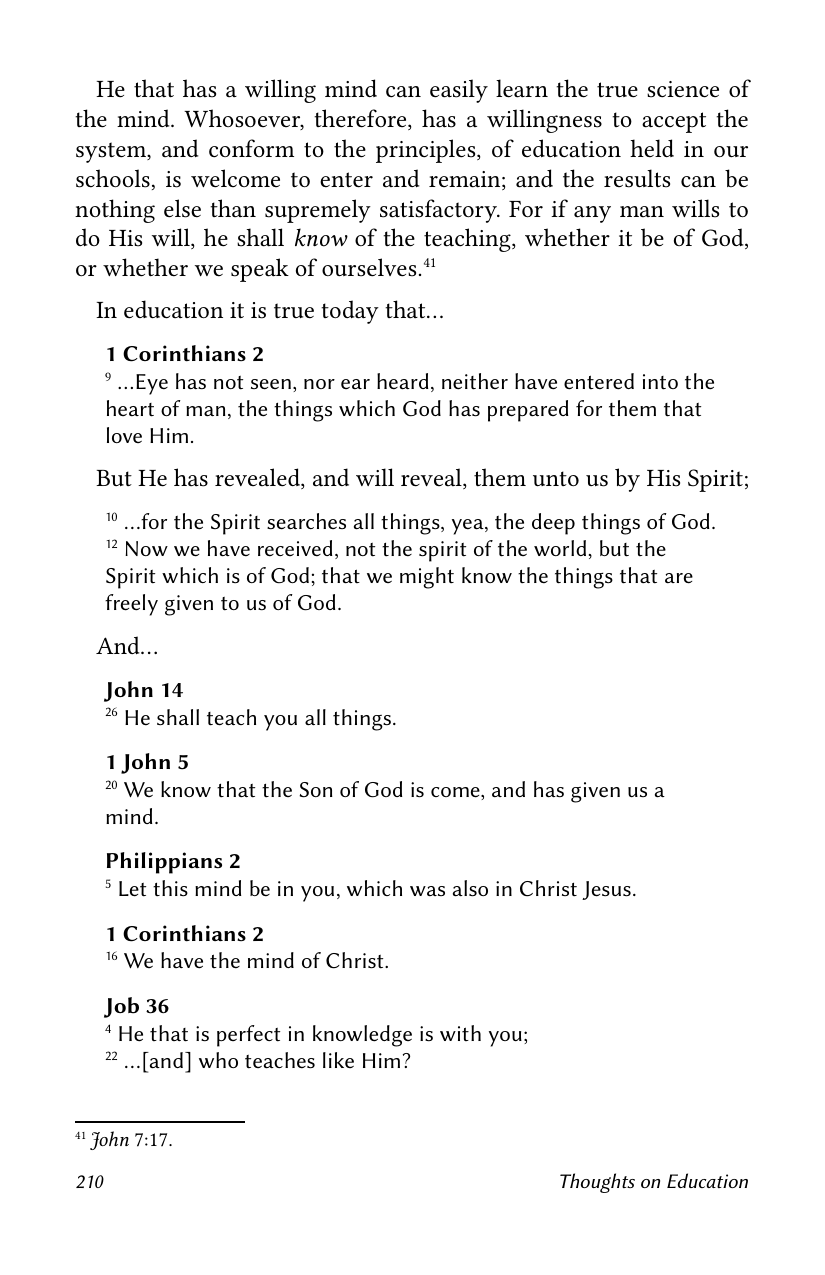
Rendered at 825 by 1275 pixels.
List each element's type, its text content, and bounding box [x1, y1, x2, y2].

text 12 Now we have received, not the spirit of the world, but the Spirit which is of God; that we might know the things that are freely given to us of God. [105, 536, 720, 616]
text John 7:17. [75, 1128, 750, 1152]
text 22 ...[and] who teaches like Him? [105, 1048, 720, 1074]
text 1 John 5 [105, 749, 750, 775]
text 26 He shall teach you all things. [105, 704, 720, 731]
text And… [75, 632, 750, 660]
text 4 He that is perfect in knowledge is with you; [105, 1021, 720, 1047]
text Philippians 2 [105, 848, 750, 874]
text 5 Let this mind be in you, which was also in Christ Jesus. [105, 876, 720, 902]
text 20 We know that the Son of God is come, and has given us a mind. [105, 777, 720, 830]
text 16 We have the mind of Christ. [105, 948, 720, 974]
text In education it is true today that… [75, 296, 750, 325]
text Job 36 [105, 993, 750, 1019]
text 1 Corinthians 2 [105, 921, 750, 947]
text He that has a willing mind can easily learn the true science of the mind. Whosoever, therefore, has a willingness to accept the system, and conform to the principles, of education held in our schools, is welcome to enter and remain; and the results can be nothing else than supremely satisfactory. For if any man wills to do His will, he shall know of the teaching, whether it be of God, or whether we speak of ourselves. [75, 75, 750, 283]
text But He has revealed, and will reveal, them unto us by His Spirit; [75, 464, 750, 493]
text John 14 [105, 677, 750, 703]
text 10 ...for the Spirit searches all things, yea, the deep things of God. [105, 509, 720, 536]
text 9 ...Eye has not seen, nor ear heard, neither have entered into the heart of man, the things which God has prepared for them that love Him. [105, 369, 720, 449]
text 1 Corinthians 2 [105, 341, 750, 367]
